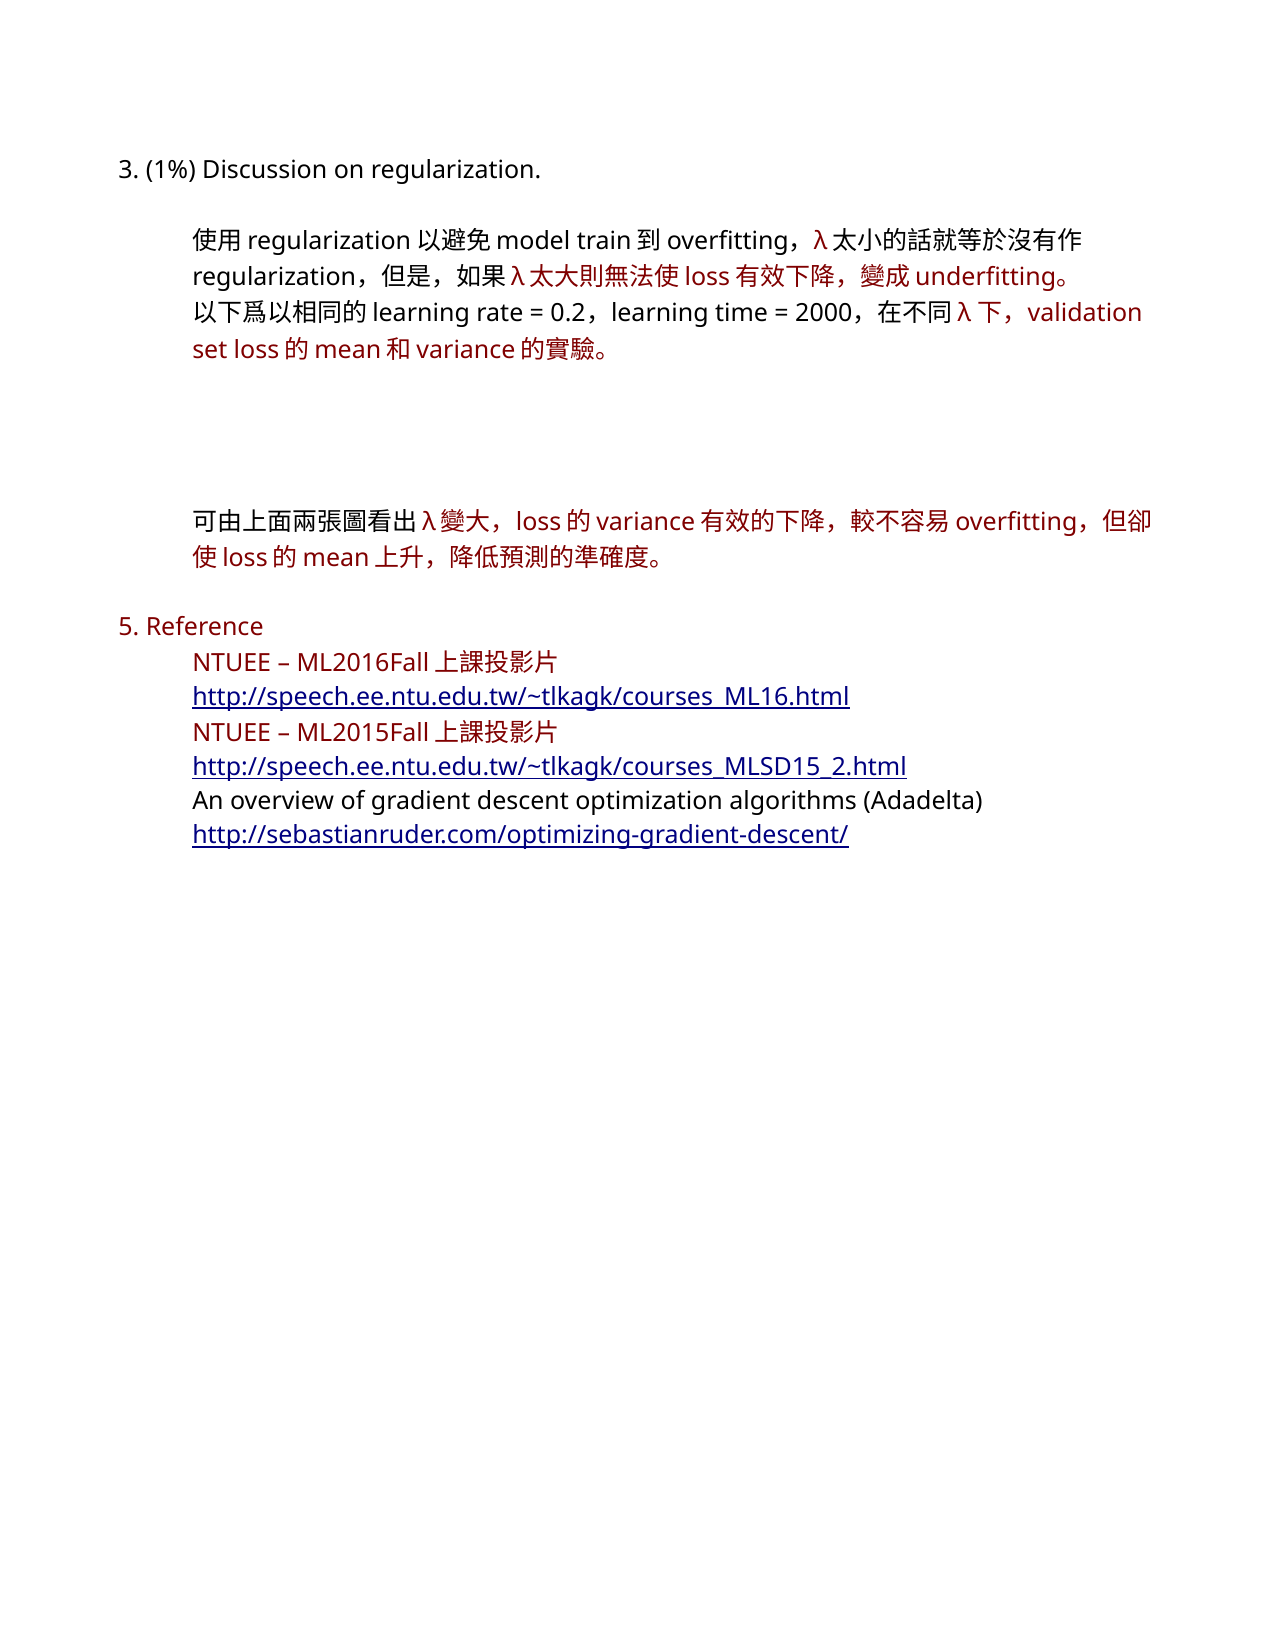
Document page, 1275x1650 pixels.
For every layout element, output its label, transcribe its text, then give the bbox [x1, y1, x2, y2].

text 以下爲以相同的learning rate = 0.2，learning time = 2000，在不同λ 下，validation set loss的mean和variance的實驗。 [192, 293, 1157, 365]
text http://speech.ee.ntu.edu.tw/~tlkagk/courses_ML16.html [118, 678, 1157, 712]
text NTUEE – ML2015Fall上課投影片 [118, 712, 1157, 749]
text 3. (1%) Discussion on regularization. [118, 152, 1157, 186]
text An overview of gradient descent optimization algorithms (Adadelta) [192, 783, 1157, 817]
text 使用regularization以避免model train到overfitting，λ太小的話就等於沒有作regularization，但是，如果λ太大則無法使loss有效下降，變成underfitting。 [192, 220, 1157, 293]
text NTUEE – ML2016Fall上課投影片 [118, 642, 1157, 678]
text 5. Reference [118, 608, 1157, 642]
text http://sebastianruder.com/optimizing-gradient-descent/ [192, 817, 1157, 851]
text 可由上面兩張圖看出λ變大，loss的variance有效的下降，較不容易overfitting，但卻使loss的mean上升，降低預測的準確度。 [192, 502, 1157, 574]
text http://speech.ee.ntu.edu.tw/~tlkagk/courses_MLSD15_2.html [118, 749, 1157, 783]
